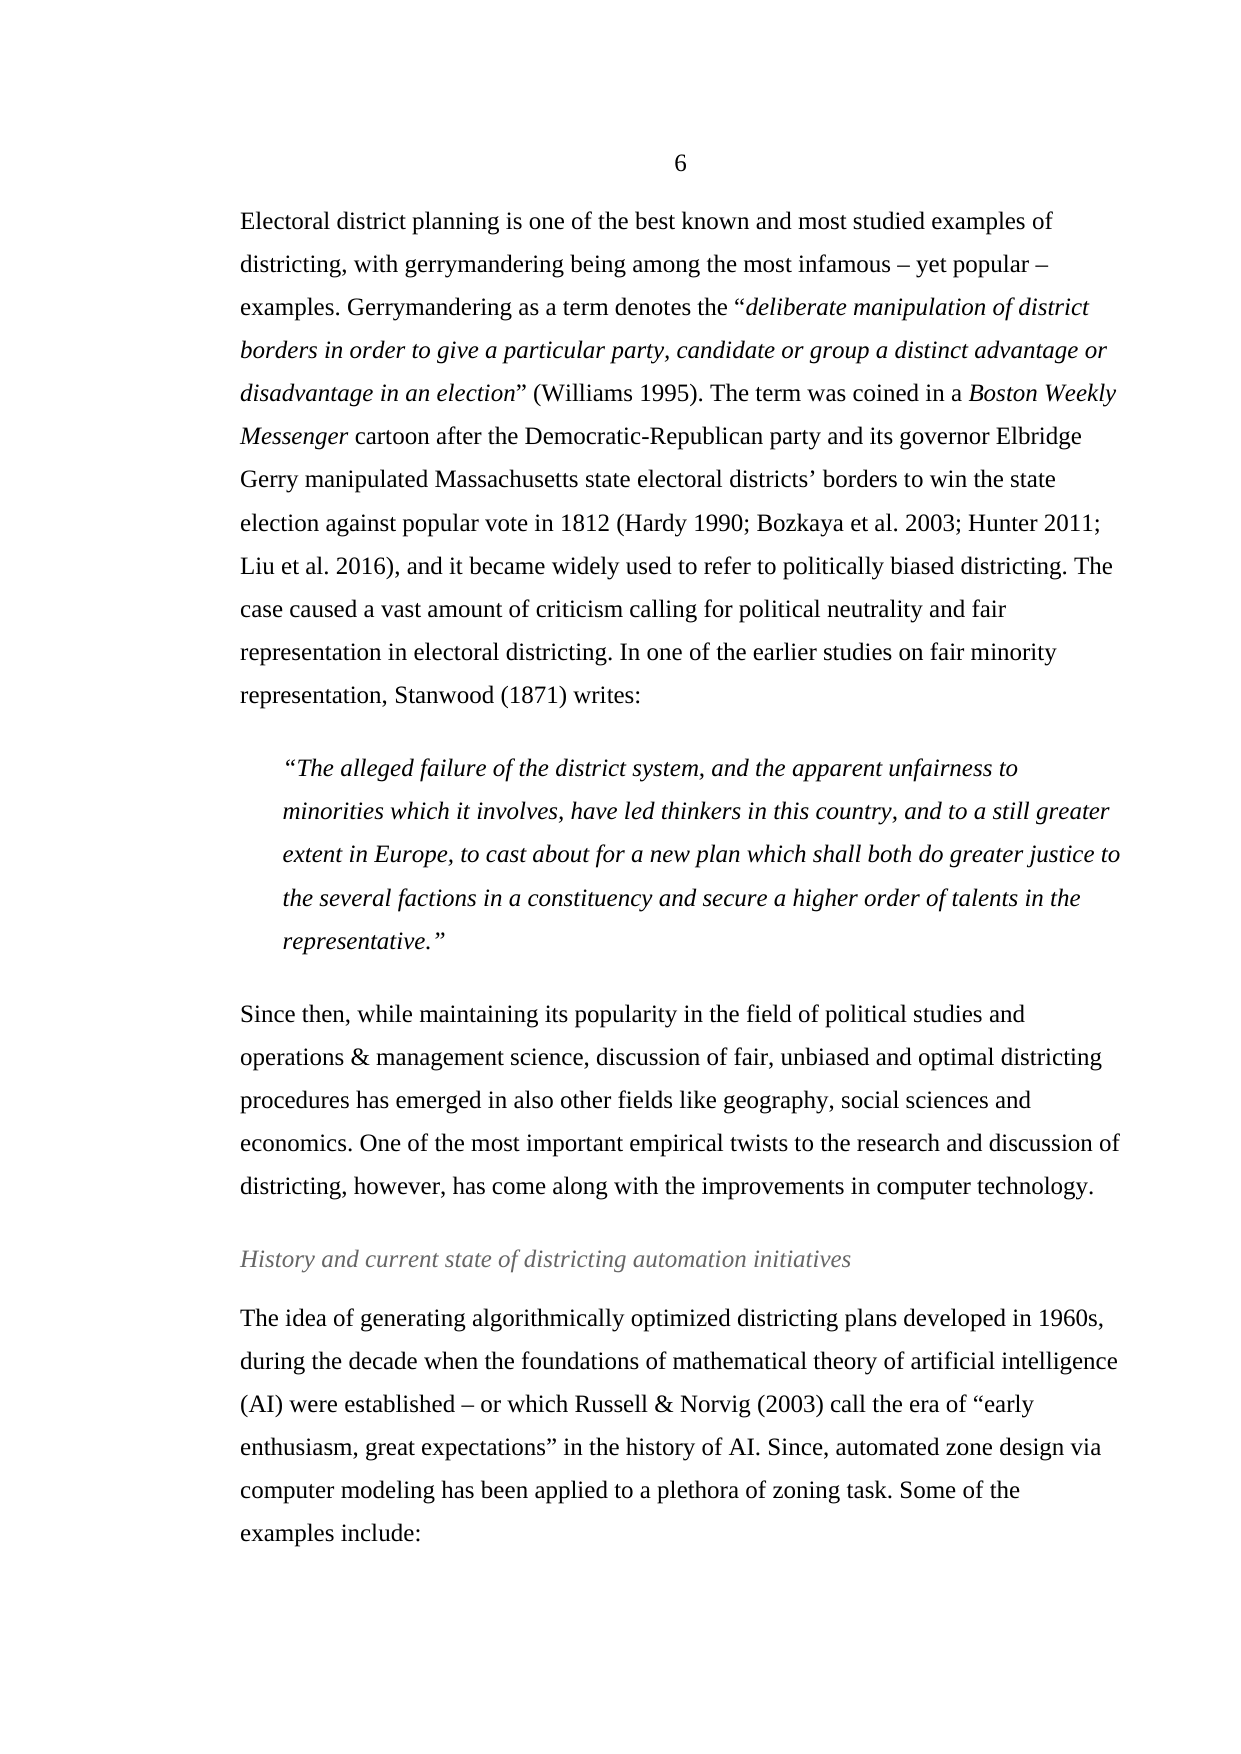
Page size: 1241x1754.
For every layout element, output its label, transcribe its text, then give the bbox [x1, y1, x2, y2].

text The idea of generating algorithmically optimized districting plans developed in 1960s, during the decade when the foundations of mathematical theory of artificial intelligence (AI) were established – or which Russell & Norvig (2003) call the era of “early enthusiasm, great expectations” in the history of AI. Since, automated zone design via computer modeling has been applied to a plethora of zoning task. Some of the examples include: [240, 1303, 1121, 1547]
subtitle History and current state of districting automation initiatives [240, 1244, 1121, 1273]
text Since then, while maintaining its popularity in the field of political studies and operations & management science, discussion of fair, unbiased and optimal districting procedures has emerged in also other fields like geography, social sciences and economics. One of the most important empirical twists to the research and discussion of districting, however, has come along with the improvements in computer technology. [240, 999, 1121, 1200]
text Electoral district planning is one of the best known and most studied examples of districting, with gerrymandering being among the most infamous – yet popular – examples. Gerrymandering as a term denotes the “deliberate manipulation of district borders in order to give a particular party, candidate or group a distinct advantage or disadvantage in an election” (Williams 1995). The term was coined in a Boston Weekly Messenger cartoon after the Democratic-Republican party and its governor Elbridge Gerry manipulated Massachusetts state electoral districts’ borders to win the state election against popular vote in 1812 (Hardy 1990; Bozkaya et al. 2003; Hunter 2011; Liu et al. 2016), and it became widely used to refer to politically biased districting. The case caused a vast amount of criticism calling for political neutrality and fair representation in electoral districting. In one of the earlier studies on fair minority representation, Stanwood (1871) writes: [240, 206, 1121, 709]
text “The alleged failure of the district system, and the apparent unfairness to minorities which it involves, have led thinkers in this country, and to a still greater extent in Europe, to cast about for a new plan which shall both do greater justice to the several factions in a constituency and secure a higher order of talents in the representative.” [282, 753, 1121, 954]
